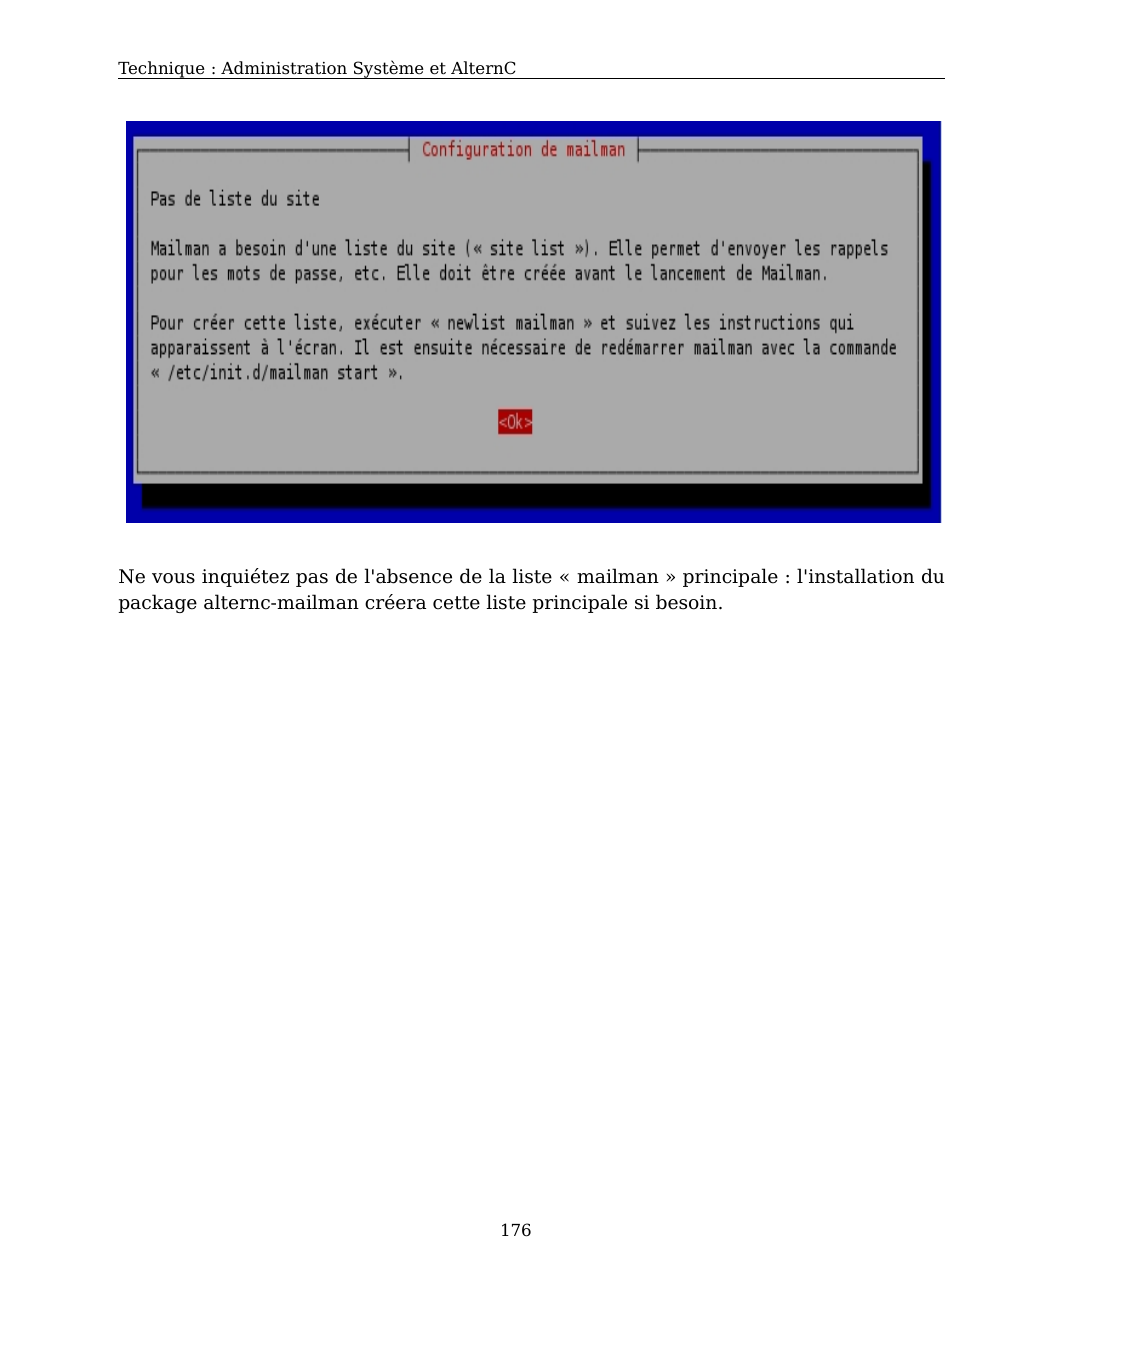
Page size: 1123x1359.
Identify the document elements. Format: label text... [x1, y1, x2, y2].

text Ne vous inquiétez pas de l'absence de la liste « mailman » principale : l'installation du package alternc-mailman créera cette liste principale si besoin. [118, 566, 945, 614]
picture [126, 121, 942, 523]
